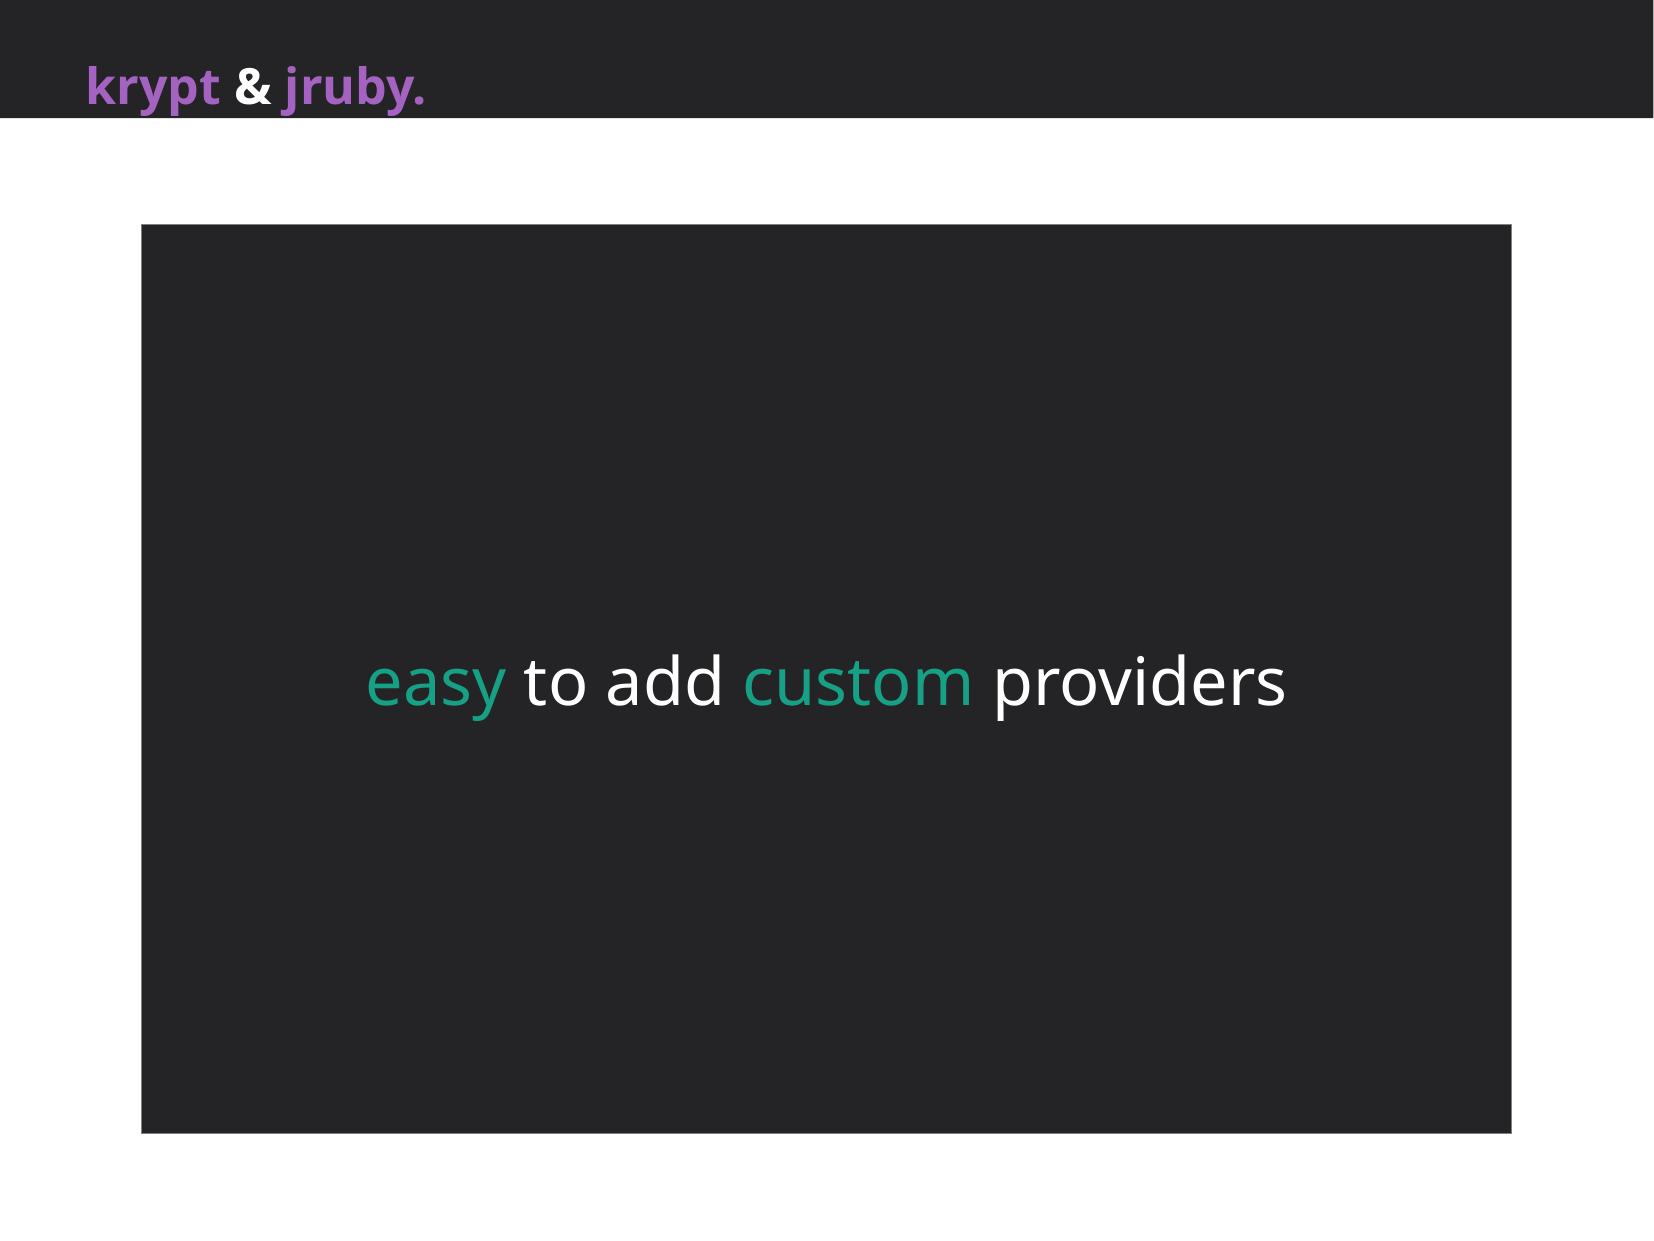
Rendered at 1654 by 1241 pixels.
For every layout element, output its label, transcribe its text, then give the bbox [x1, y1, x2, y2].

text_box [165, 531, 1441, 1087]
text_box easy to add custom providers [141, 224, 1512, 1134]
text_box [0, 0, 1654, 119]
text_box krypt & jruby. [70, 43, 1359, 119]
